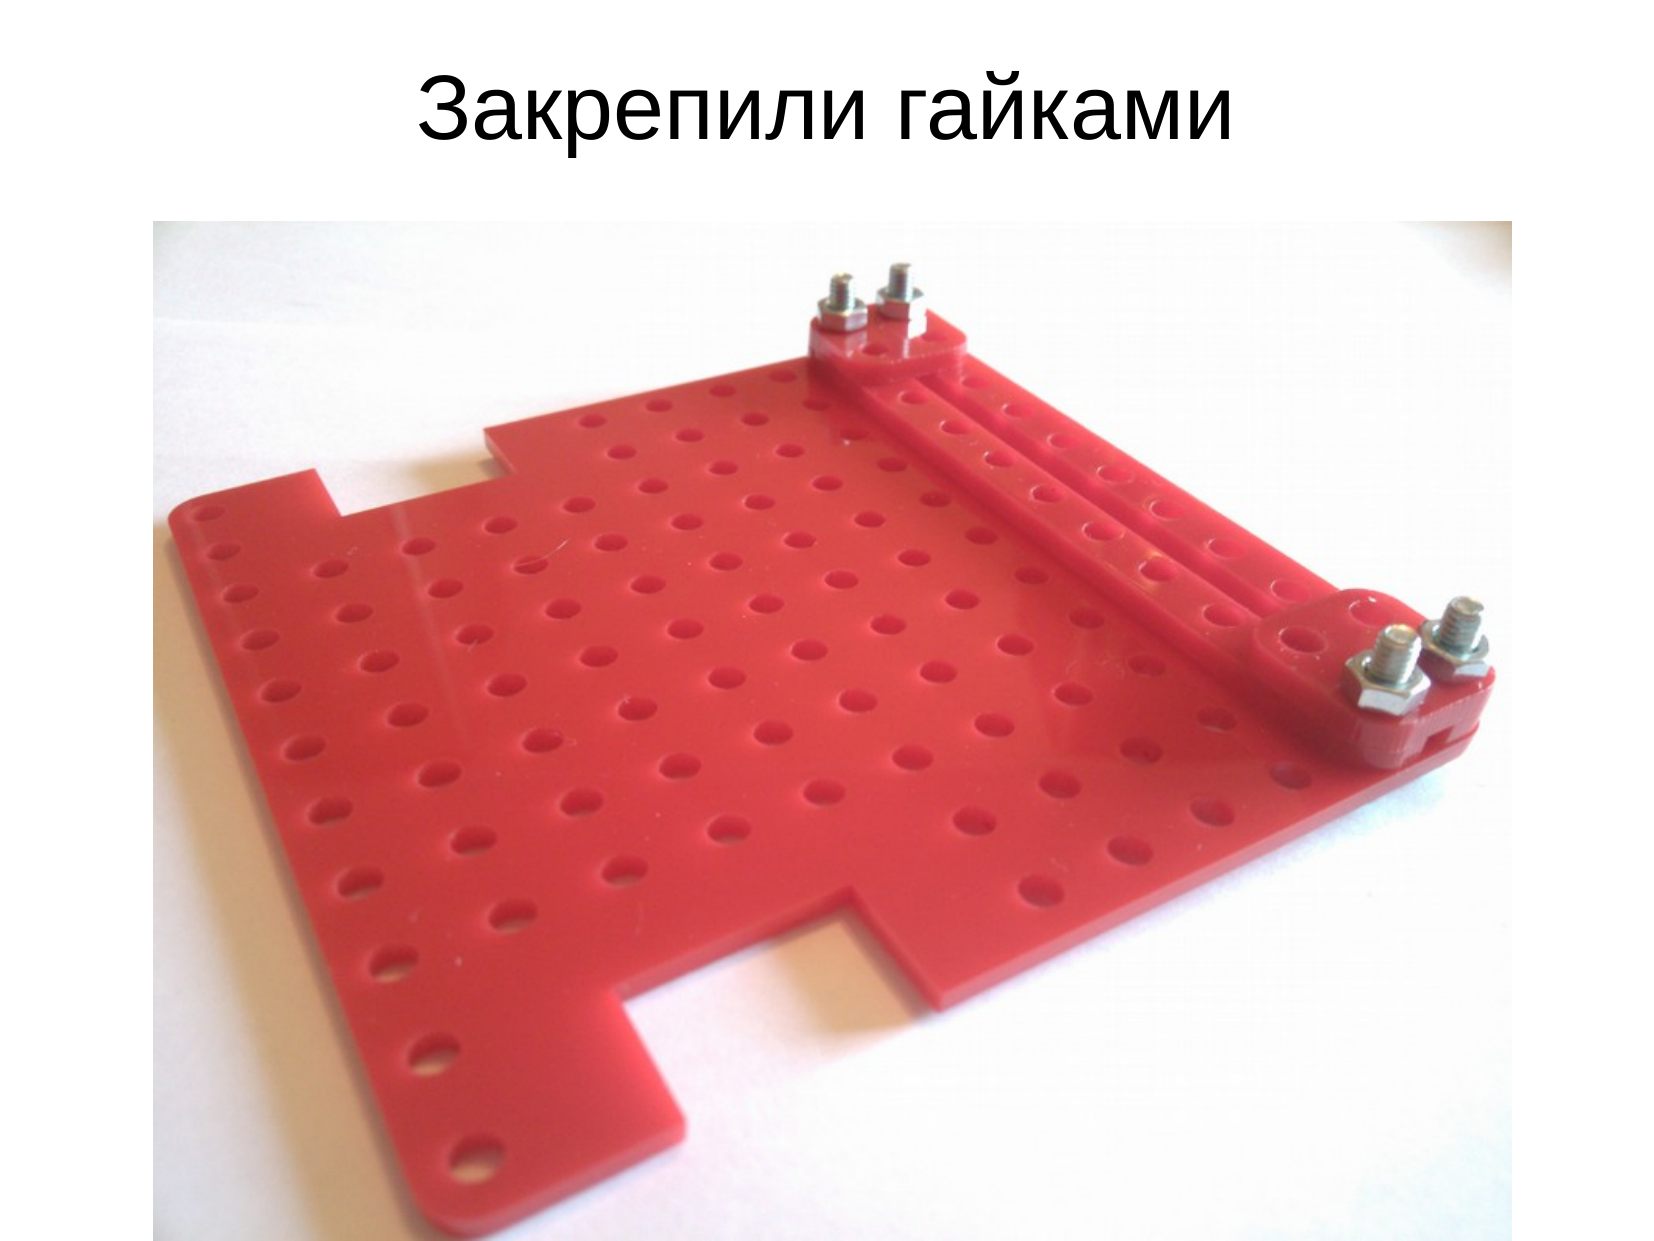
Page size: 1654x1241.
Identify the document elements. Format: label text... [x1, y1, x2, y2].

picture [153, 221, 1512, 1241]
title Закрепили гайками [82, 49, 1571, 166]
